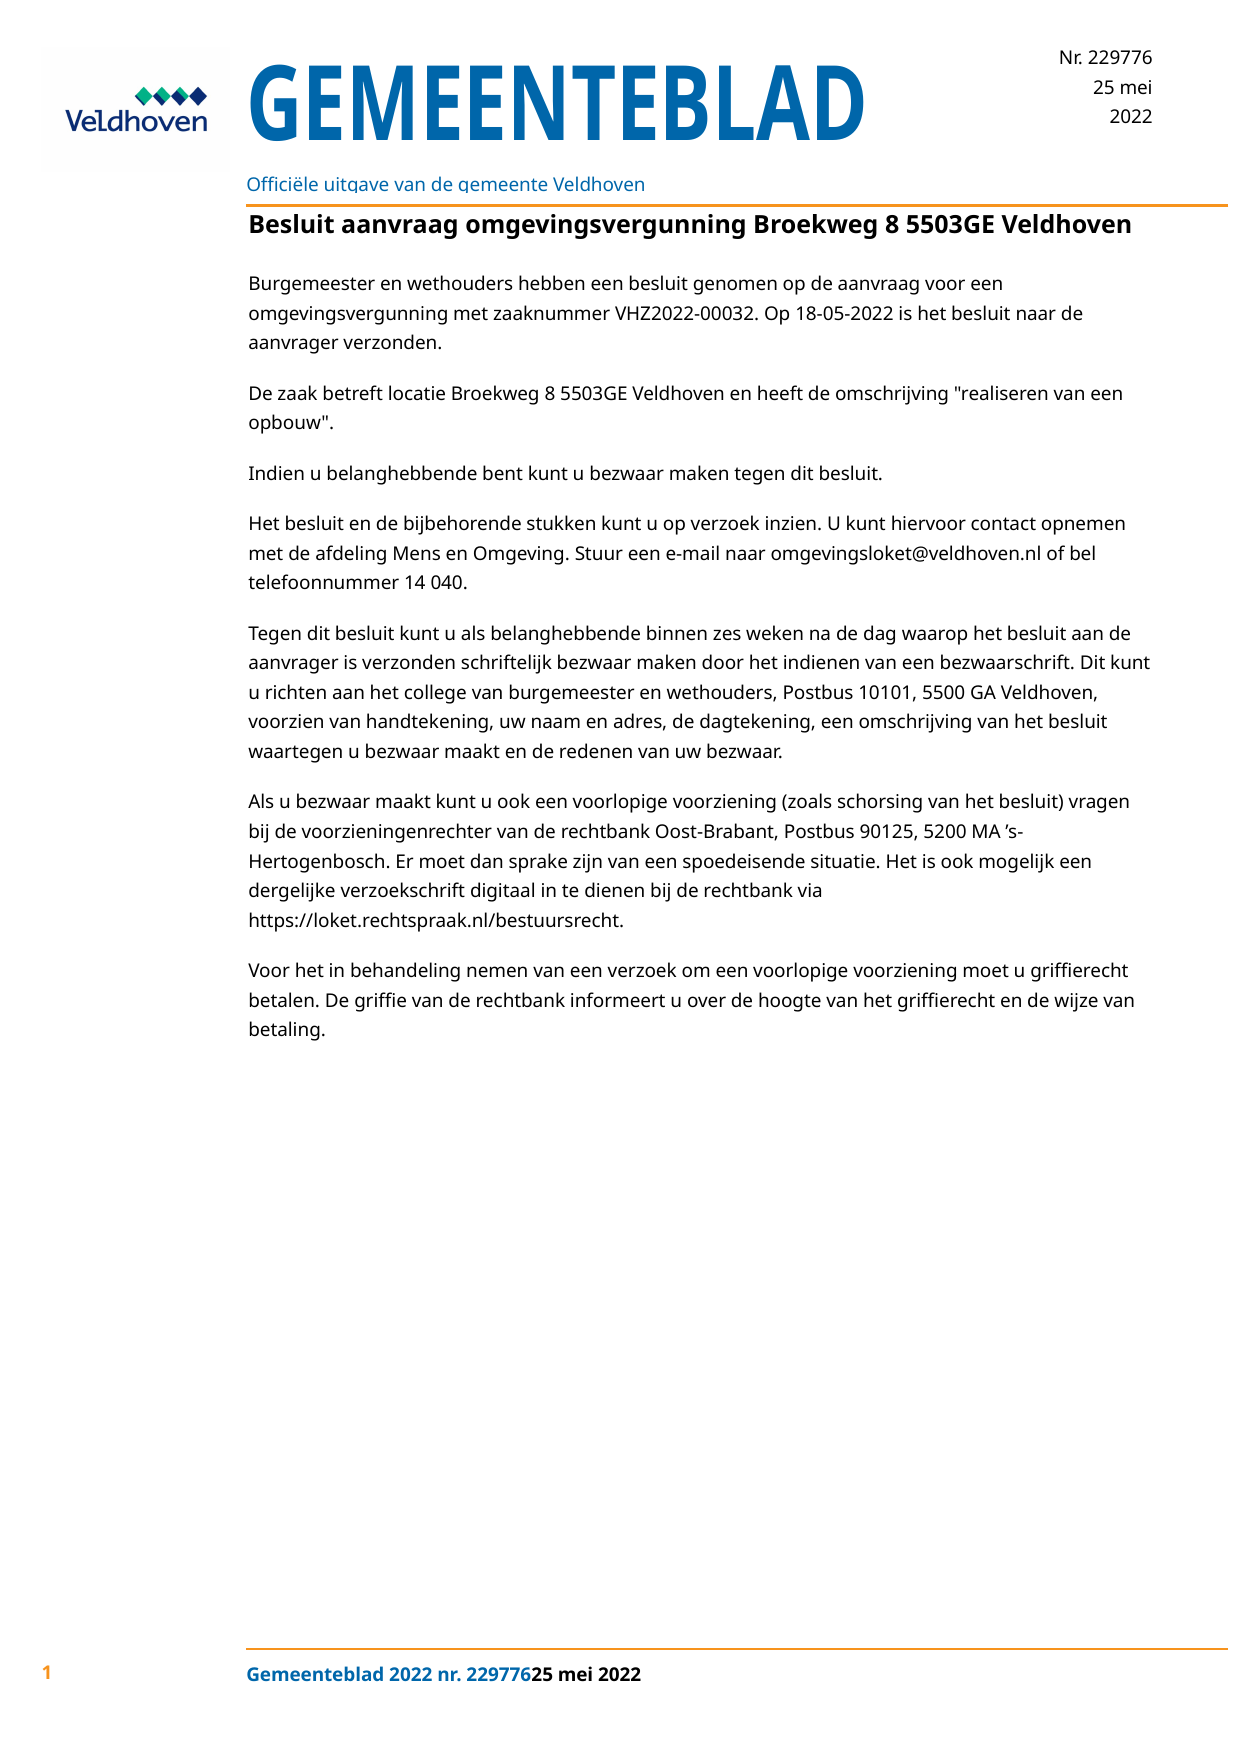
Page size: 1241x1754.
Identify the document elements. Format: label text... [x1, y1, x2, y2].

text Burgemeester en wethouders hebben een besluit genomen op de aanvraag voor een omgevingsvergunning met zaaknummer VHZ2022-00032. Op 18-05-2022 is het besluit naar de aanvrager verzonden. [248, 270, 1152, 355]
picture [41, 47, 231, 172]
text Als u bezwaar maakt kunt u ook een voorlopige voorziening (zoals schorsing van het besluit) vragen bij de voorzieningenrechter van de rechtbank Oost-Brabant, Postbus 90125, 5200 MA ’s-Hertogenbosch. Er moet dan sprake zijn van een spoedeisende situatie. Het is ook mogelijk een dergelijke verzoekschrift digitaal in te dienen bij de rechtbank via https://loket.rechtspraak.nl/bestuursrecht. [248, 789, 1152, 933]
text Besluit aanvraag omgevingsvergunning Broekweg 8 5503GE Veldhoven [248, 207, 1152, 241]
text Voor het in behandeling nemen van een verzoek om een voorlopige voorziening moet u griffierecht betalen. De griffie van de rechtbank informeert u over de hoogte van het griffierecht en de wijze van betaling. [248, 957, 1152, 1042]
text Tegen dit besluit kunt u als belanghebbende binnen zes weken na de dag waarop het besluit aan de aanvrager is verzonden schriftelijk bezwaar maken door het indienen van een bezwaarschrift. Dit kunt u richten aan het college van burgemeester en wethouders, Postbus 10101, 5500 GA Veldhoven, voorzien van handtekening, uw naam en adres, de dagtekening, een omschrijving van het besluit waartegen u bezwaar maakt en de redenen van uw bezwaar. [248, 620, 1152, 764]
text Indien u belanghebbende bent kunt u bezwaar maken tegen dit besluit. [248, 460, 1152, 486]
text Het besluit en de bijbehorende stukken kunt u op verzoek inzien. U kunt hiervoor contact opnemen met de afdeling Mens en Omgeving. Stuur een e-mail naar omgevingsloket@veldhoven.nl of bel telefoonnummer 14 040. [248, 510, 1152, 595]
text De zaak betreft locatie Broekweg 8 5503GE Veldhoven en heeft de omschrijving "realiseren van een opbouw". [248, 380, 1152, 435]
